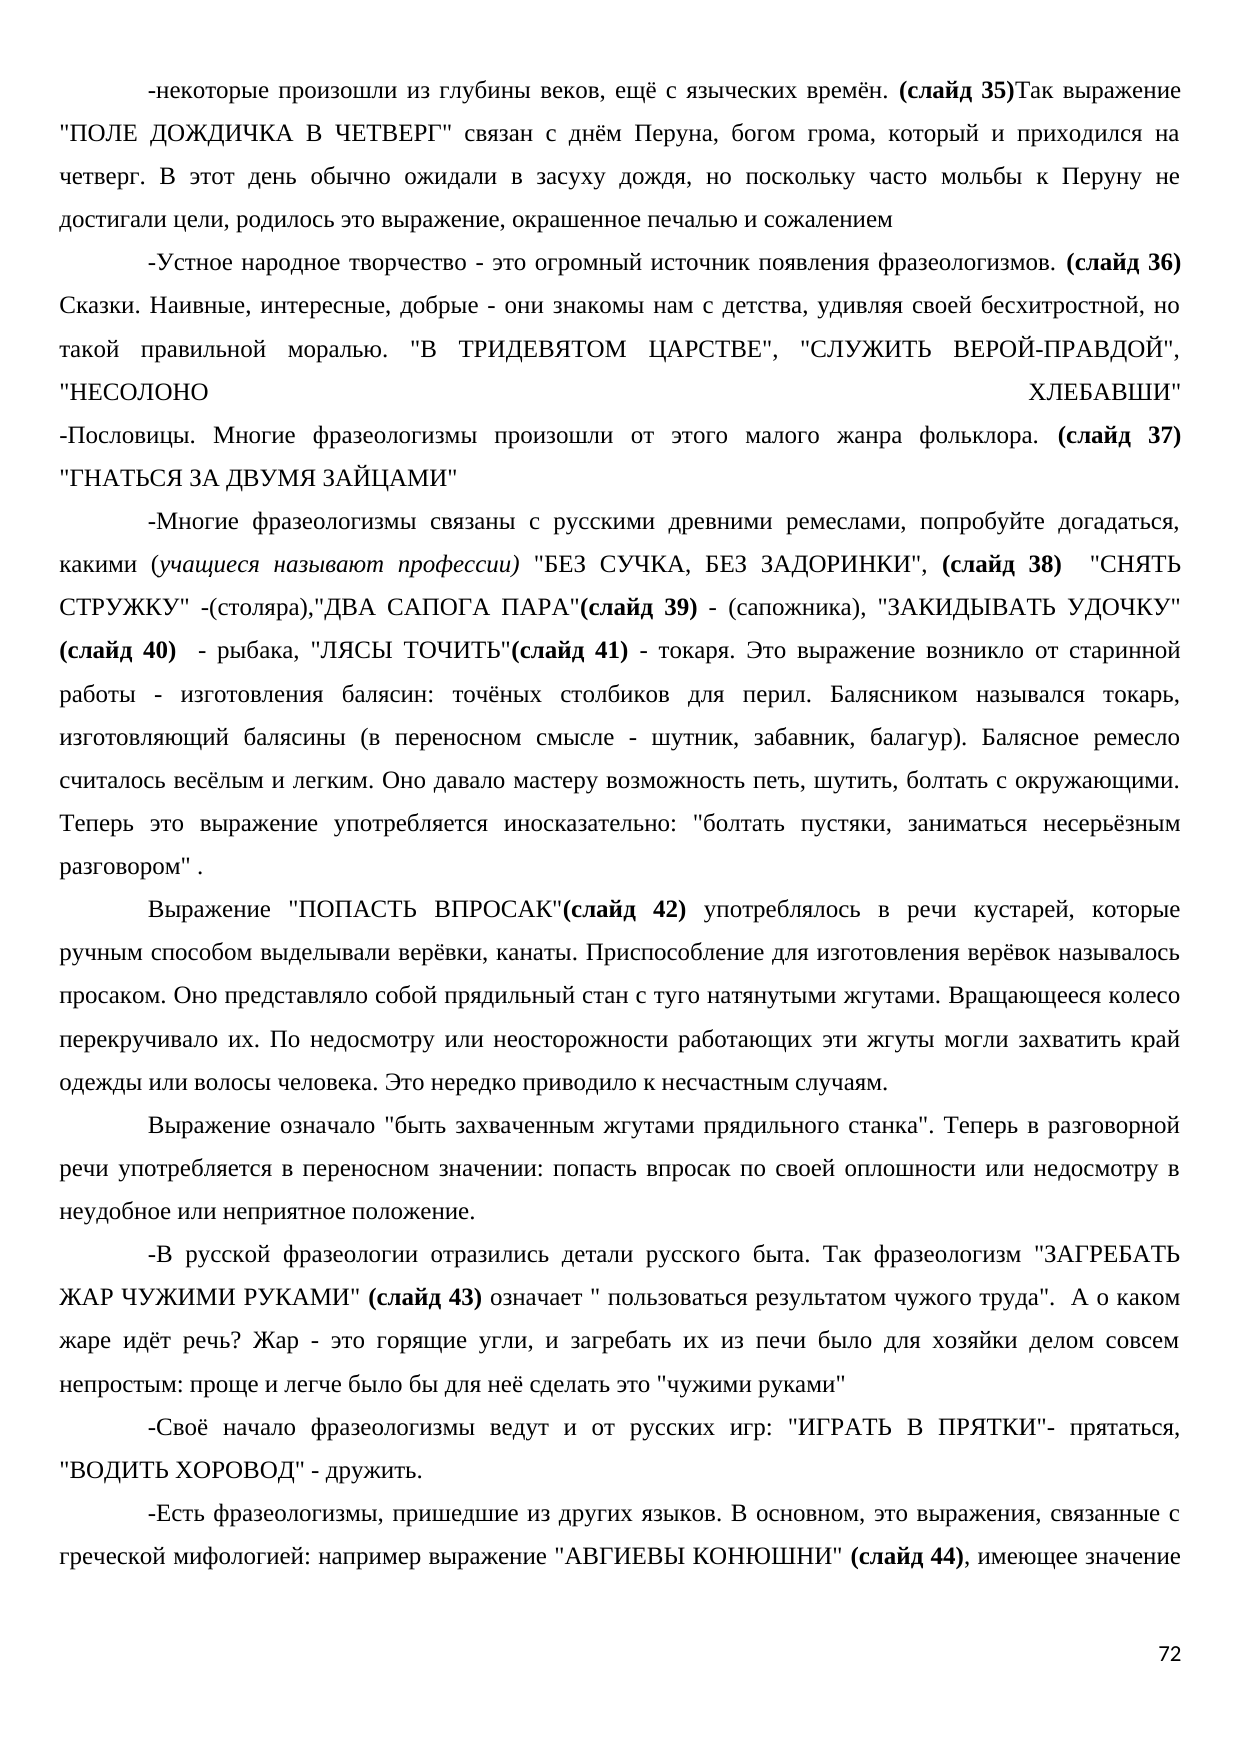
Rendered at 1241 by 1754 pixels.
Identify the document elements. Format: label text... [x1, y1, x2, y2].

text -В русской фразеологии отразились детали русского быта. Так фразеологизм "ЗАГРЕБАТЬ ЖАР ЧУЖИМИ РУКАМИ" (слайд 43) означает " пользоваться результатом чужого труда". А о каком жаре идёт речь? Жар - это горящие угли, и загребать их из печи было для хозяйки делом совсем непростым: проще и легче было бы для неё сделать это "чужими руками" [59, 1239, 1181, 1397]
text -некоторые произошли из глубины веков, ещё с языческих времён. (слайд 35)Так выражение "ПОЛЕ ДОЖДИЧКА В ЧЕТВЕРГ" связан с днём Перуна, богом грома, который и приходился на четверг. В этот день обычно ожидали в засуху дождя, но поскольку часто мольбы к Перуну не достигали цели, родилось это выражение, окрашенное печалью и сожалением [59, 75, 1181, 233]
text -Многие фразеологизмы связаны с русскими древними ремеслами, попробуйте догадаться, какими (учащиеся называют профессии) "БЕЗ СУЧКА, БЕЗ ЗАДОРИНКИ", (слайд 38) "СНЯТЬ СТРУЖКУ" -(столяра),"ДВА САПОГА ПАРА"(слайд 39) - (сапожника), "ЗАКИДЫВАТЬ УДОЧКУ" (слайд 40) - рыбака, "ЛЯСЫ ТОЧИТЬ"(слайд 41) - токаря. Это выражение возникло от старинной работы - изготовления балясин: точёных столбиков для перил. Балясником назывался токарь, изготовляющий балясины (в переносном смысле - шутник, забавник, балагур). Балясное ремесло считалось весёлым и легким. Оно давало мастеру возможность петь, шутить, болтать с окружающими. Теперь это выражение употребляется иносказательно: "болтать пустяки, заниматься несерьёзным разговором" . [59, 506, 1181, 880]
text -Устное народное творчество - это огромный источник появления фразеологизмов. (слайд 36) Сказки. Наивные, интересные, добрые - они знакомы нам с детства, удивляя своей бесхитростной, но такой правильной моралью. "В ТРИДЕВЯТОМ ЦАРСТВЕ", "СЛУЖИТЬ ВЕРОЙ-ПРАВДОЙ", "НЕСОЛОНО ХЛЕБАВШИ" -Пословицы. Многие фразеологизмы произошли от этого малого жанра фольклора. (слайд 37) "ГНАТЬСЯ ЗА ДВУМЯ ЗАЙЦАМИ" [59, 247, 1181, 492]
text Выражение означало "быть захваченным жгутами прядильного станка". Теперь в разговорной речи употребляется в переносном значении: попасть впросак по своей оплошности или недосмотру в неудобное или неприятное положение. [59, 1110, 1181, 1225]
text -Своё начало фразеологизмы ведут и от русских игр: "ИГРАТЬ В ПРЯТКИ"- прятаться, "ВОДИТЬ ХОРОВОД" - дружить. [59, 1412, 1181, 1484]
text -Есть фразеологизмы, пришедшие из других языков. В основном, это выражения, связанные с греческой мифологией: например выражение "АВГИЕВЫ КОНЮШНИ" (слайд 44), имеющее значение [59, 1498, 1181, 1570]
text Выражение "ПОПАСТЬ ВПРОСАК"(слайд 42) употреблялось в речи кустарей, которые ручным способом выделывали верёвки, канаты. Приспособление для изготовления верёвок называлось просаком. Оно представляло собой прядильный стан с туго натянутыми жгутами. Вращающееся колесо перекручивало их. По недосмотру или неосторожности работающих эти жгуты могли захватить край одежды или волосы человека. Это нередко приводило к несчастным случаям. [59, 894, 1181, 1096]
